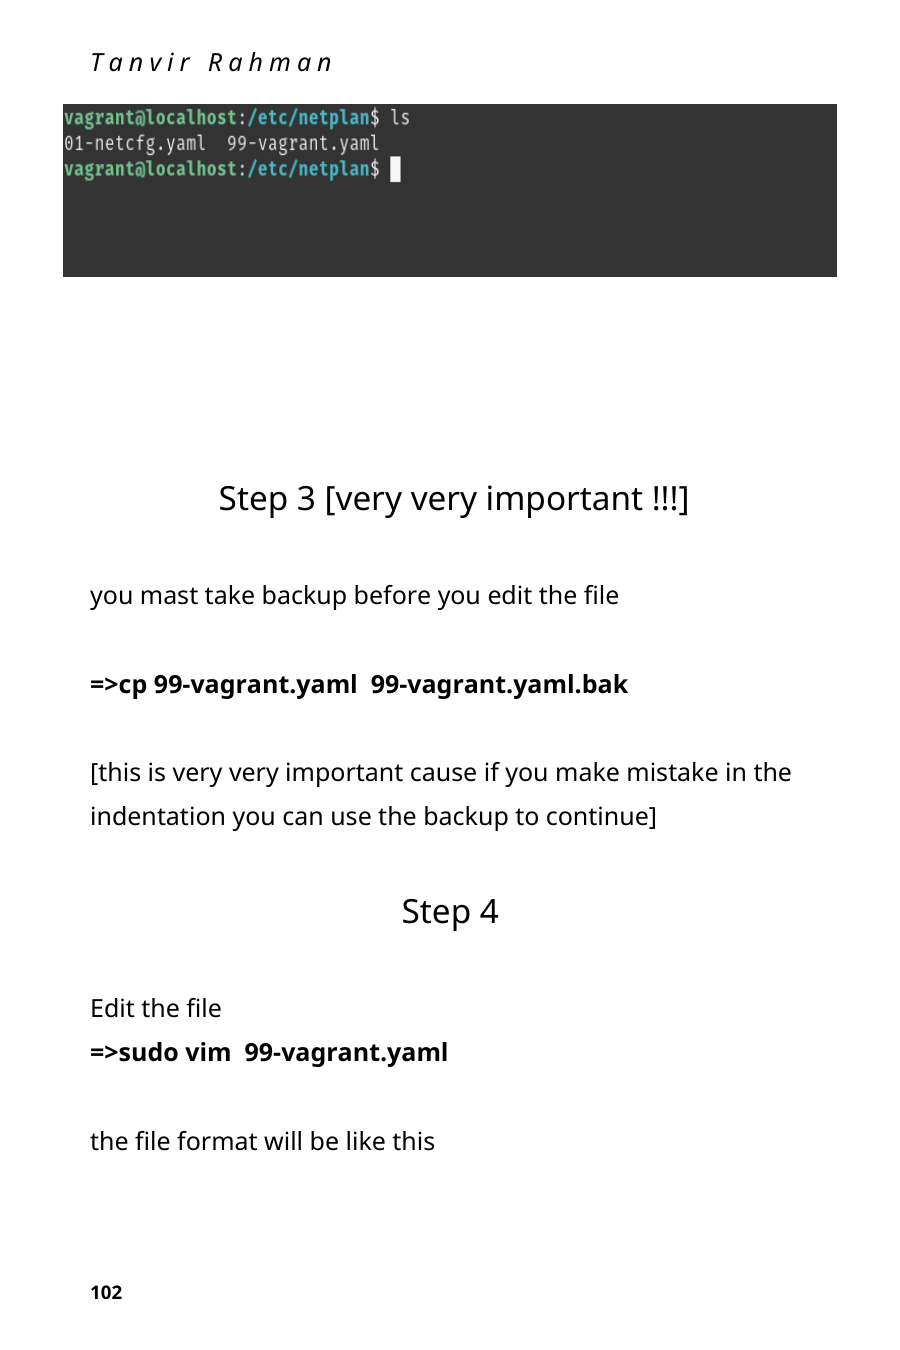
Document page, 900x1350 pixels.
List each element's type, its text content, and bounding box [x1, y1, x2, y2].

text =>sudo vim 99-vagrant.yaml [90, 1035, 810, 1069]
text the file format will be like this [90, 1124, 810, 1158]
text [this is very very important cause if you make mistake in the indentation you can use the backup to continue] [90, 755, 810, 833]
text =>cp 99-vagrant.yaml 99-vagrant.yaml.bak [90, 666, 810, 700]
text Step 3 [very very important !!!] [90, 474, 810, 520]
text Edit the file [90, 991, 810, 1025]
text you mast take backup before you edit the file [90, 578, 810, 612]
picture [63, 104, 837, 277]
text Step 4 [90, 888, 810, 933]
